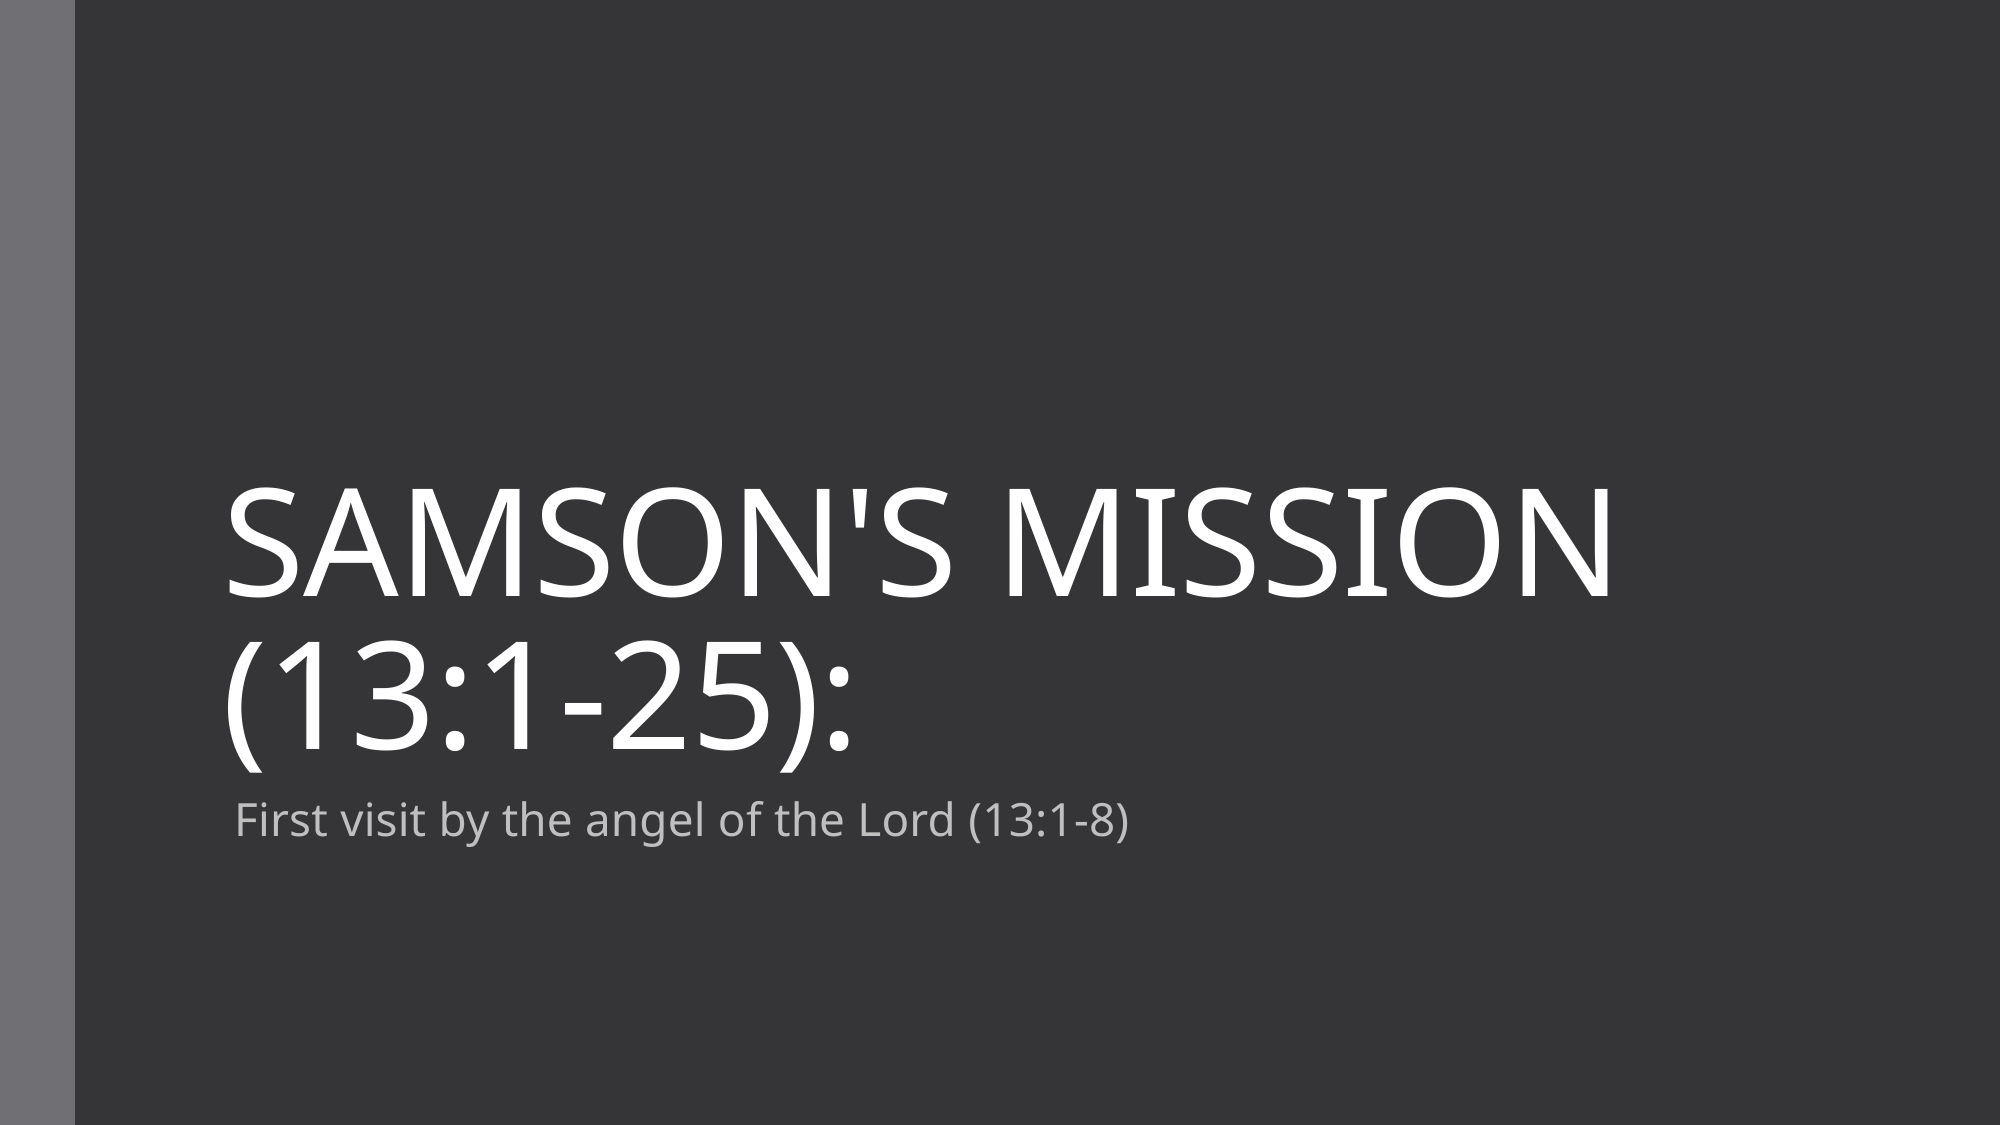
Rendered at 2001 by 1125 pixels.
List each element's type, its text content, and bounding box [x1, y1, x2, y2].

title SAMSON'S MISSION (13:1-25): [206, 124, 1752, 787]
subtitle First visit by the angel of the Lord (13:1-8) [206, 787, 1752, 1066]
